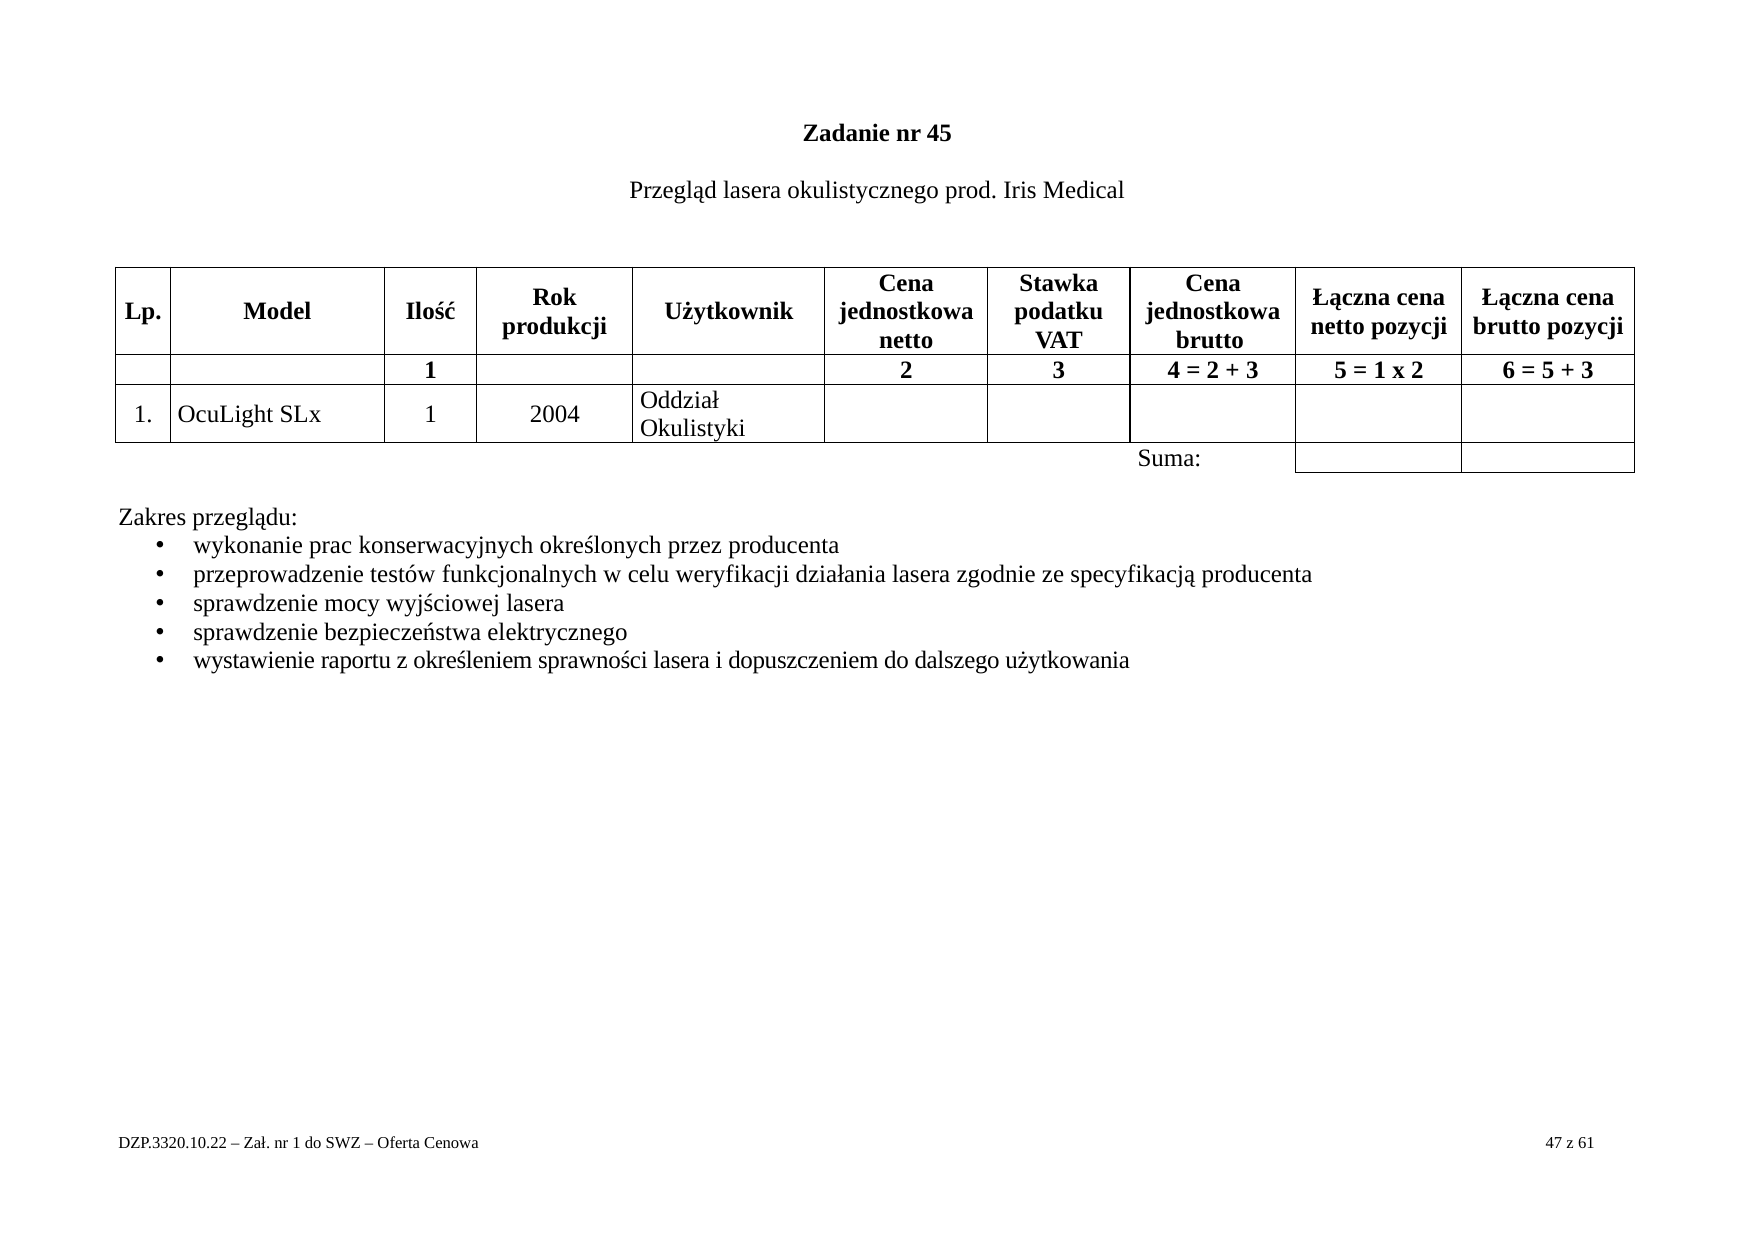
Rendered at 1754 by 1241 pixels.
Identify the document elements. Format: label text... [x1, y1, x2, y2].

table_cell [825, 443, 987, 472]
table_cell [1462, 443, 1634, 472]
table_cell 2 [825, 355, 987, 384]
table_cell 4 = 2 + 3 [1131, 355, 1295, 384]
table_cell [633, 355, 824, 384]
list sprawdzenie mocy wyjściowej lasera [156, 588, 1636, 617]
table_cell 6 = 5 + 3 [1462, 355, 1634, 384]
table_cell 3 [988, 355, 1129, 384]
title Przegląd lasera okulistycznego prod. Iris Medical [118, 176, 1636, 204]
table_cell [1296, 385, 1461, 442]
table_cell [987, 443, 1130, 472]
table_header Użytkownik [633, 268, 824, 354]
table_cell 1 [385, 355, 476, 384]
table_cell [825, 385, 987, 442]
table_cell 1. [116, 385, 170, 442]
table_cell [384, 443, 476, 472]
table_cell 1 [385, 385, 476, 442]
table_header Rok produkcji [477, 268, 632, 354]
table_header Łączna cena netto pozycji [1296, 268, 1461, 354]
table_cell [477, 355, 632, 384]
table_cell [1296, 443, 1461, 472]
table_header Cena jednostkowa netto [825, 268, 987, 354]
table_cell [116, 355, 170, 384]
table_header Model [171, 268, 384, 354]
table_header Lp. [116, 268, 170, 354]
table_cell [1462, 385, 1634, 442]
table_cell [633, 443, 825, 472]
table_cell Suma: [1130, 443, 1295, 472]
table_header Ilość [385, 268, 476, 354]
list wystawienie raportu z określeniem sprawności lasera i dopuszczeniem do dalszego użytkowania [156, 646, 1636, 674]
list wykonanie prac konserwacyjnych określonych przez producenta [156, 531, 1636, 559]
table_header Cena jednostkowa brutto [1131, 268, 1295, 354]
table_cell [476, 443, 632, 472]
title Zadanie nr 45 [118, 118, 1636, 147]
table_header Łączna cena brutto pozycji [1462, 268, 1634, 354]
table_cell 2004 [477, 385, 632, 442]
table_cell [170, 443, 384, 472]
table_cell OcuLight SLx [171, 385, 384, 442]
table_cell Oddział Okulistyki [633, 385, 824, 442]
table_cell [1131, 385, 1295, 442]
table_cell [988, 385, 1129, 442]
list sprawdzenie bezpieczeństwa elektrycznego [156, 617, 1636, 646]
table_cell 5 = 1 x 2 [1296, 355, 1461, 384]
list przeprowadzenie testów funkcjonalnych w celu weryfikacji działania lasera zgodnie ze specyfikacją producenta [156, 559, 1636, 588]
table_header Stawka podatku VAT [988, 268, 1129, 354]
table_cell [171, 355, 384, 384]
table_cell [116, 443, 170, 472]
text Zakres przeglądu: [118, 502, 1636, 531]
